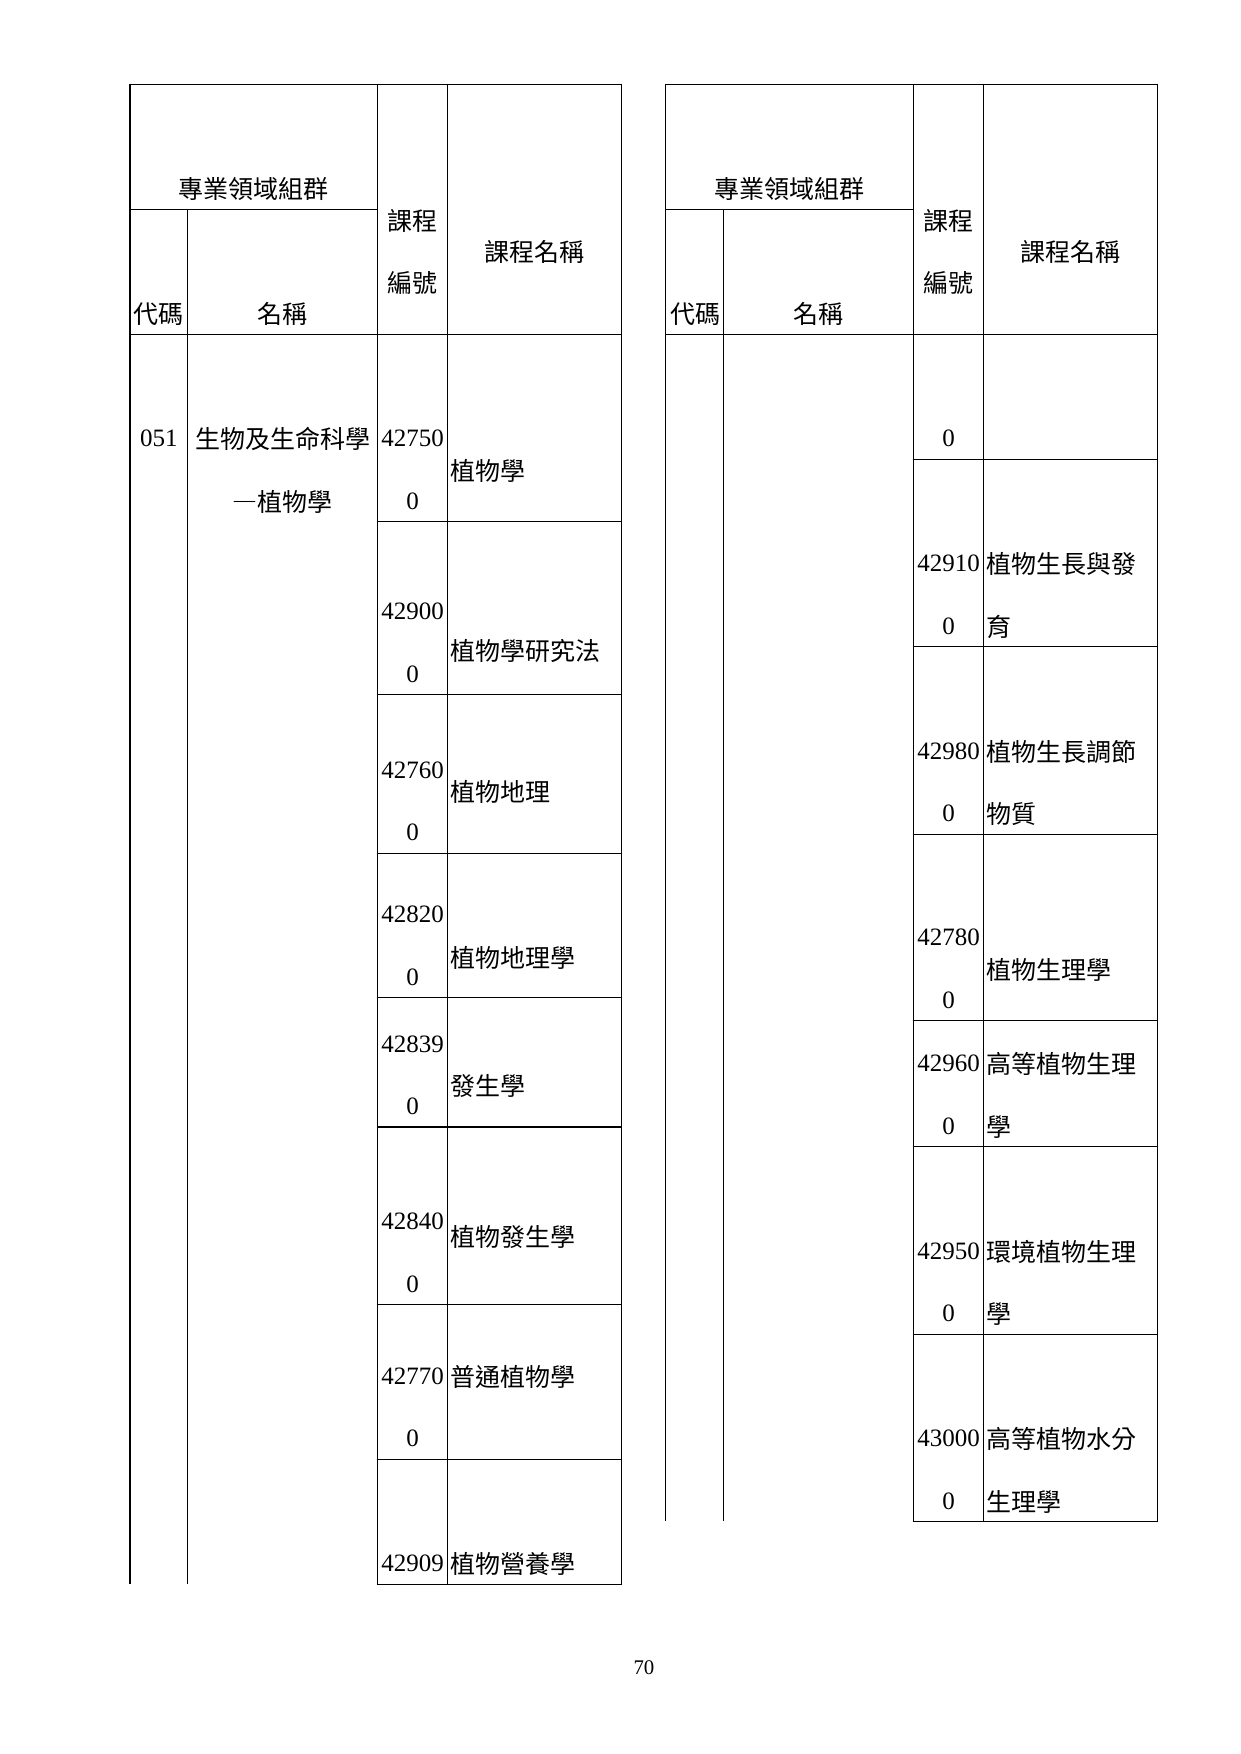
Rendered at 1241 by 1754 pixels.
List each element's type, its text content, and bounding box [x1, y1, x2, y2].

table_cell [984, 335, 1157, 459]
table_cell 環境植物生理學 [984, 1147, 1157, 1334]
table_cell 植物地理學 [448, 854, 621, 997]
table_cell 名稱 [188, 210, 377, 334]
table_header 專業領域組群 [131, 85, 377, 209]
table_cell [724, 335, 913, 1521]
table_cell 0 [914, 335, 983, 459]
table_cell 植物生長與發育 [984, 460, 1157, 646]
table_cell 植物地理 [448, 695, 621, 853]
table_cell 植物學 [448, 335, 621, 521]
table_cell 高等植物水分生理學 [984, 1335, 1157, 1521]
table_cell 430000 [914, 1335, 983, 1521]
table_cell [666, 335, 723, 1521]
table_cell 42909 [378, 1460, 447, 1584]
table_header 專業領域組群 [666, 85, 913, 209]
table_header 課程編號 [378, 85, 447, 334]
table_cell 高等植物生理學 [984, 1021, 1157, 1146]
table_cell 429800 [914, 647, 983, 834]
table_cell 429600 [914, 1021, 983, 1146]
table_cell 代碼 [666, 210, 723, 334]
table_cell 428390 [378, 998, 447, 1126]
table_header 課程名稱 [984, 85, 1157, 334]
table_cell 普通植物學 [448, 1305, 621, 1459]
table_cell 427800 [914, 835, 983, 1020]
table_cell 代碼 [131, 210, 187, 334]
table_cell 427700 [378, 1305, 447, 1459]
table_cell 名稱 [724, 210, 913, 334]
table_cell 植物發生學 [448, 1128, 621, 1304]
table_cell 植物生長調節物質 [984, 647, 1157, 834]
table_cell 發生學 [448, 998, 621, 1126]
table_header 課程編號 [914, 85, 983, 334]
table_cell 427500 [378, 335, 447, 521]
table_cell 428200 [378, 854, 447, 997]
table_cell 429500 [914, 1147, 983, 1334]
table_cell 429100 [914, 460, 983, 646]
table_cell 428400 [378, 1128, 447, 1304]
table_cell 429000 [378, 522, 447, 694]
table_cell 植物營養學 [448, 1460, 621, 1584]
table_cell 051 [131, 335, 187, 1584]
table_cell 植物生理學 [984, 835, 1157, 1020]
table_header 課程名稱 [448, 85, 621, 334]
table_cell 植物學研究法 [448, 522, 621, 694]
table_cell 427600 [378, 695, 447, 853]
table_cell 生物及生命科學—植物學 [188, 335, 377, 1584]
